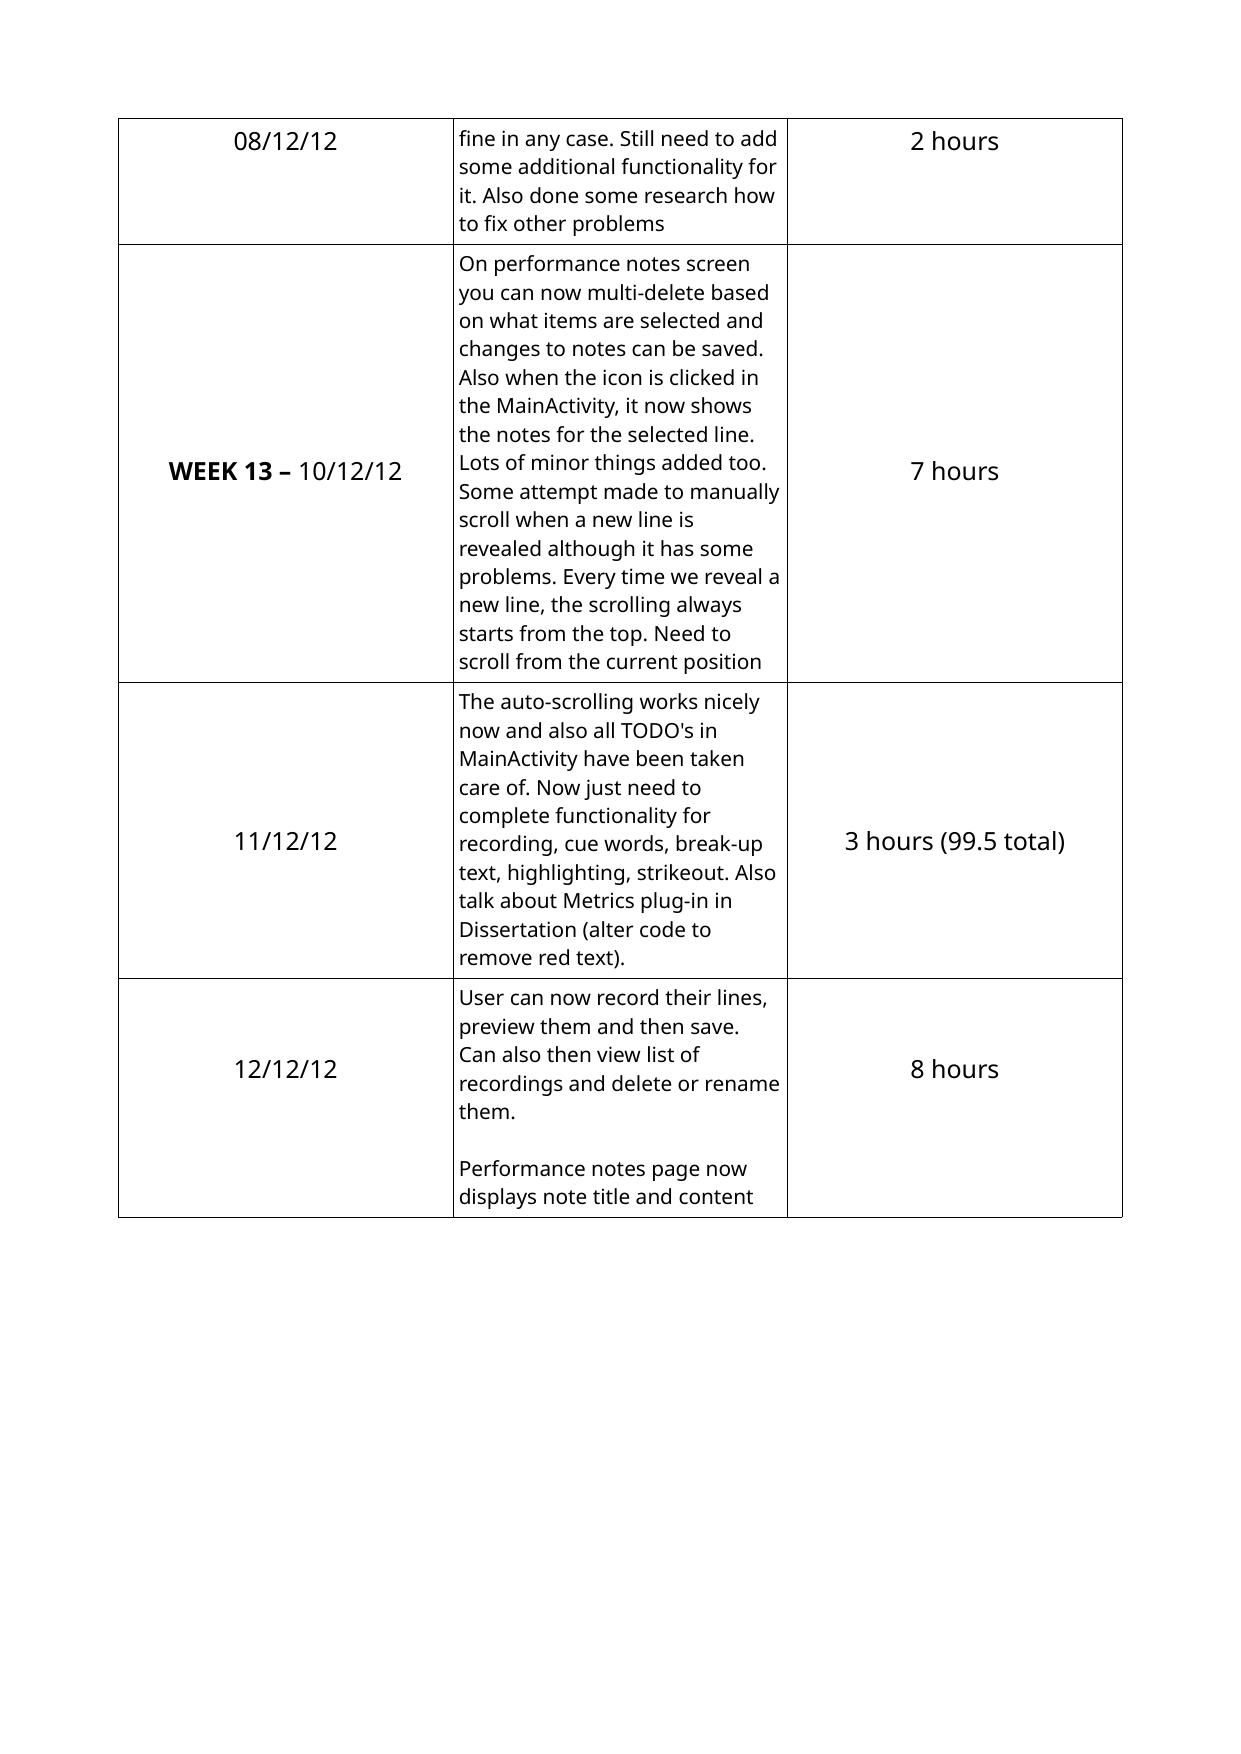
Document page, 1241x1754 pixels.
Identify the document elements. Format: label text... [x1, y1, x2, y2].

table_cell 7 hours [788, 245, 1122, 682]
table_cell 3 hours (99.5 total) [788, 683, 1122, 977]
table_cell 11/12/12 [119, 683, 453, 977]
table_cell 12/12/12 [119, 979, 453, 1217]
table_cell The auto-scrolling works nicely now and also all TODO's in MainActivity have been taken care of. Now just need to complete functionality for recording, cue words, break-up text, highlighting, strikeout. Also talk about Metrics plug-in in Dissertation (alter code to remove red text). [454, 683, 787, 977]
table_cell 2 hours [788, 119, 1122, 243]
table_cell On performance notes screen you can now multi-delete based on what items are selected and changes to notes can be saved. Also when the icon is clicked in the MainActivity, it now shows the notes for the selected line. Lots of minor things added too. Some attempt made to manually scroll when a new line is revealed although it has some problems. Every time we reveal a new line, the scrolling always starts from the top. Need to scroll from the current position [454, 245, 787, 682]
table_cell User can now record their lines, preview them and then save. Can also then view list of recordings and delete or rename them. Performance notes page now displays note title and content [454, 979, 787, 1217]
table_cell 8 hours [788, 979, 1122, 1217]
table_cell fine in any case. Still need to add some additional functionality for it. Also done some research how to fix other problems [454, 119, 787, 243]
table_cell WEEK 13 – 10/12/12 [119, 245, 453, 682]
table_cell 08/12/12 [119, 119, 453, 243]
